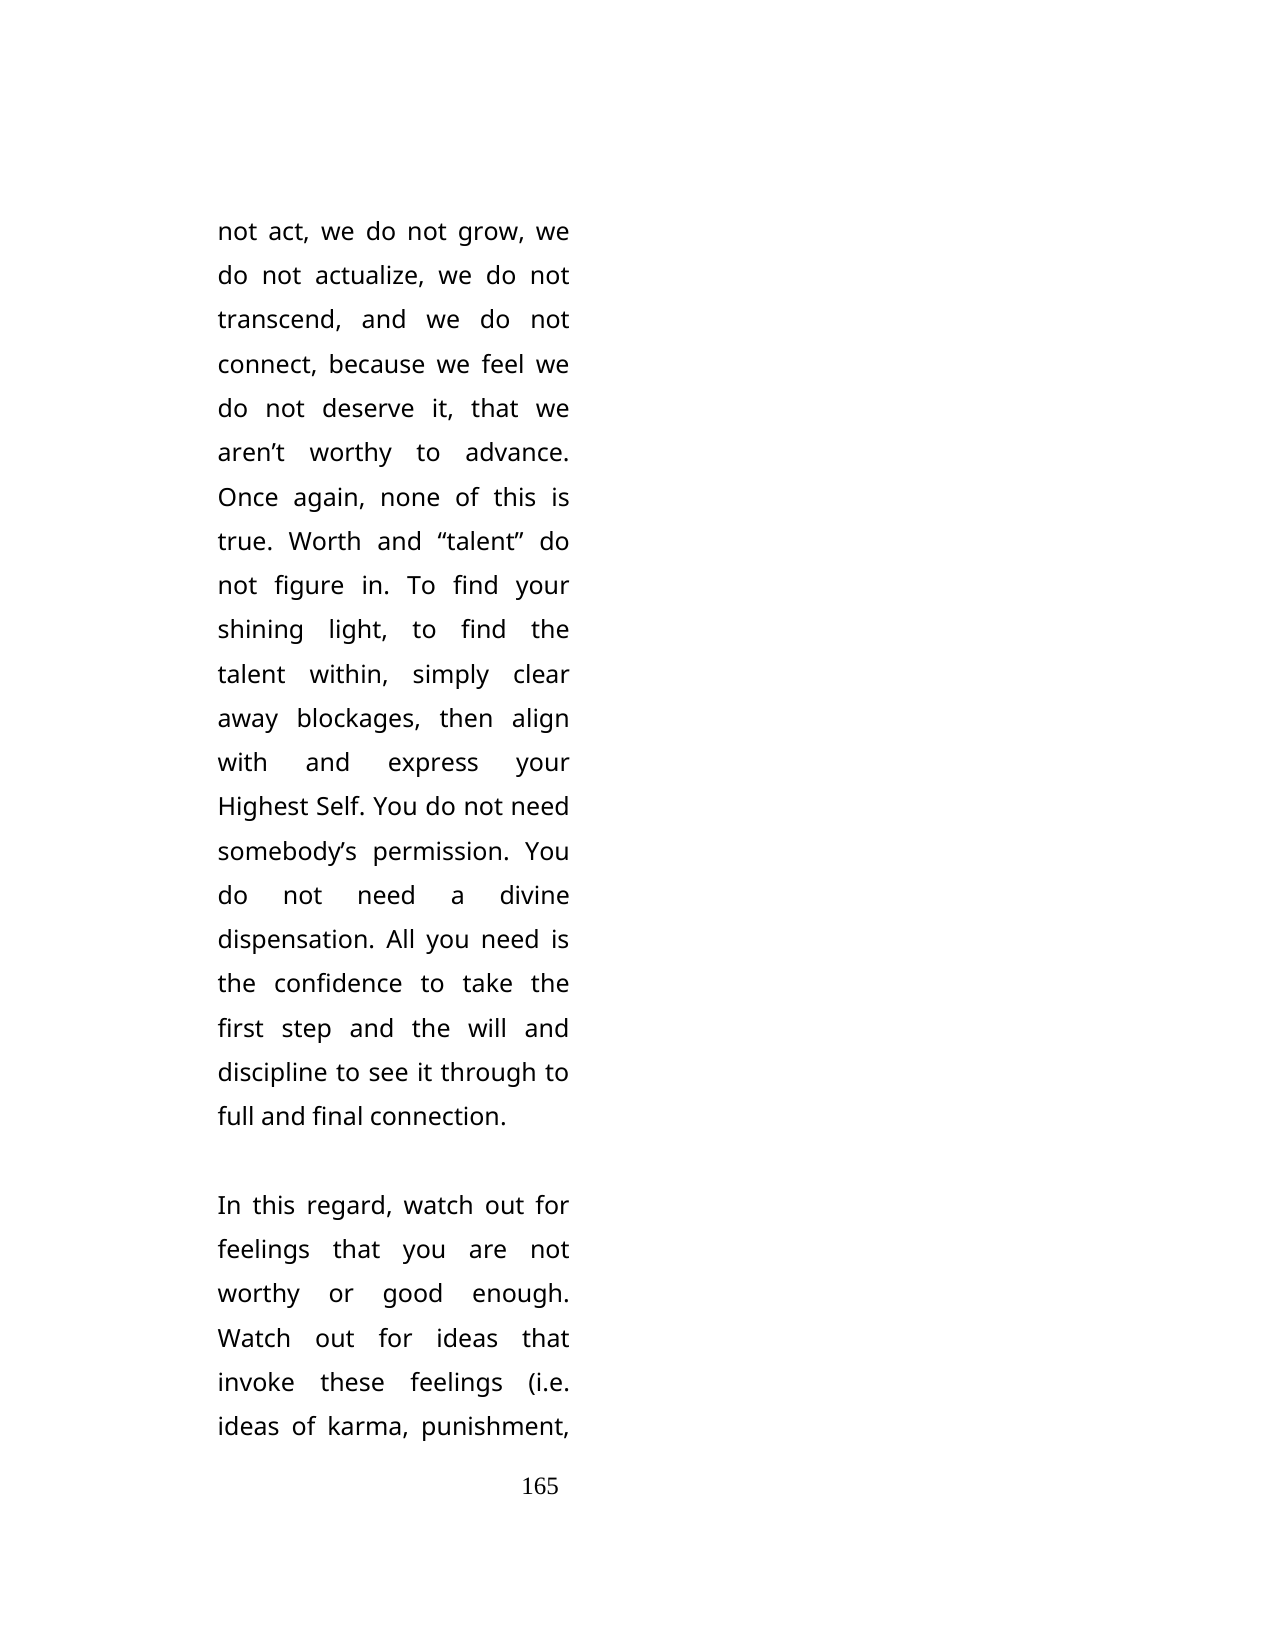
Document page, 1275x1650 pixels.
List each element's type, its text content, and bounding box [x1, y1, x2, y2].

list not act, we do not grow, we do not actualize, we do not transcend, and we do not connect, because we feel we do not deserve it, that we aren’t worthy to advance. Once again, none of this is true. Worth and “talent” do not figure in. To find your shining light, to find the talent within, simply clear away blockages, then align with and express your Highest Self. You do not need somebody’s permission. You do not need a divine dispensation. All you need is the confidence to take the first step and the will and discipline to see it through to full and final connection. In this regard, watch out for feelings that you are not worthy or good enough. Watch out for ideas that invoke these feelings (i.e. ideas of karma, punishment, [180, 213, 570, 1443]
